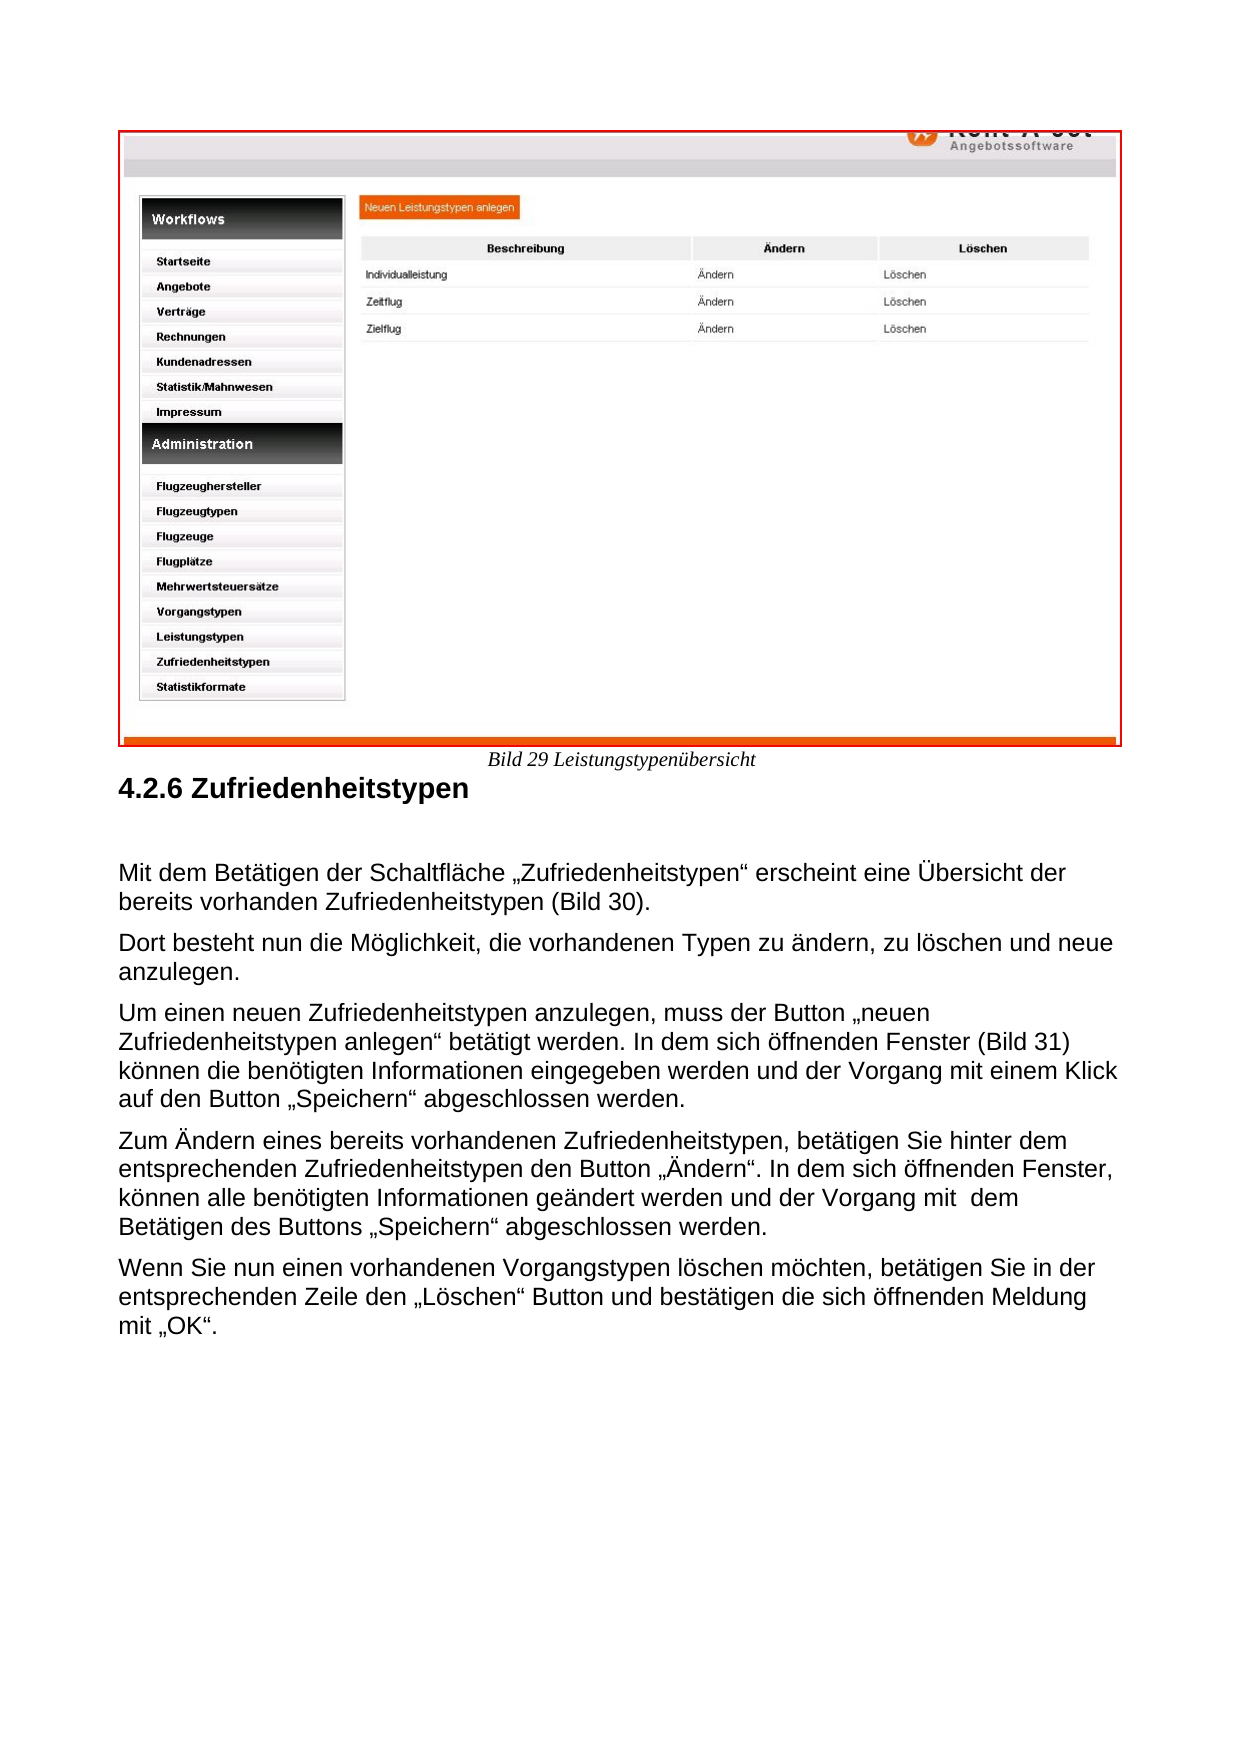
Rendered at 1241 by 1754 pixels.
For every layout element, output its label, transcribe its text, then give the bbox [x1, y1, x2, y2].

text Dort besteht nun die Möglichkeit, die vorhandenen Typen zu ändern, zu löschen und neue anzulegen. [118, 928, 1122, 986]
subtitle 4.2.6 Zufriedenheitstypen [118, 771, 1122, 804]
text Mit dem Betätigen der Schaltfläche „Zufriedenheitstypen“ erscheint eine Übersicht der bereits vorhanden Zufriedenheitstypen (Bild 30). [118, 858, 1122, 916]
text Wenn Sie nun einen vorhandenen Vorgangstypen löschen möchten, betätigen Sie in der entsprechenden Zeile den „Löschen“ Button und bestätigen die sich öffnenden Meldung mit „OK“. [118, 1253, 1122, 1339]
text Bild 29 Leistungstypenübersicht [118, 747, 1122, 771]
text Um einen neuen Zufriedenheitstypen anzulegen, muss der Button „neuen Zufriedenheitstypen anlegen“ betätigt werden. In dem sich öffnenden Fenster (Bild 31) können die benötigten Informationen eingegeben werden und der Vorgang mit einem Klick auf den Button „Speichern“ abgeschlossen werden. [118, 998, 1122, 1113]
picture [118, 130, 1122, 747]
text Zum Ändern eines bereits vorhandenen Zufriedenheitstypen, betätigen Sie hinter dem entsprechenden Zufriedenheitstypen den Button „Ändern“. In dem sich öffnenden Fenster, können alle benötigten Informationen geändert werden und der Vorgang mit dem Betätigen des Buttons „Speichern“ abgeschlossen werden. [118, 1126, 1122, 1241]
